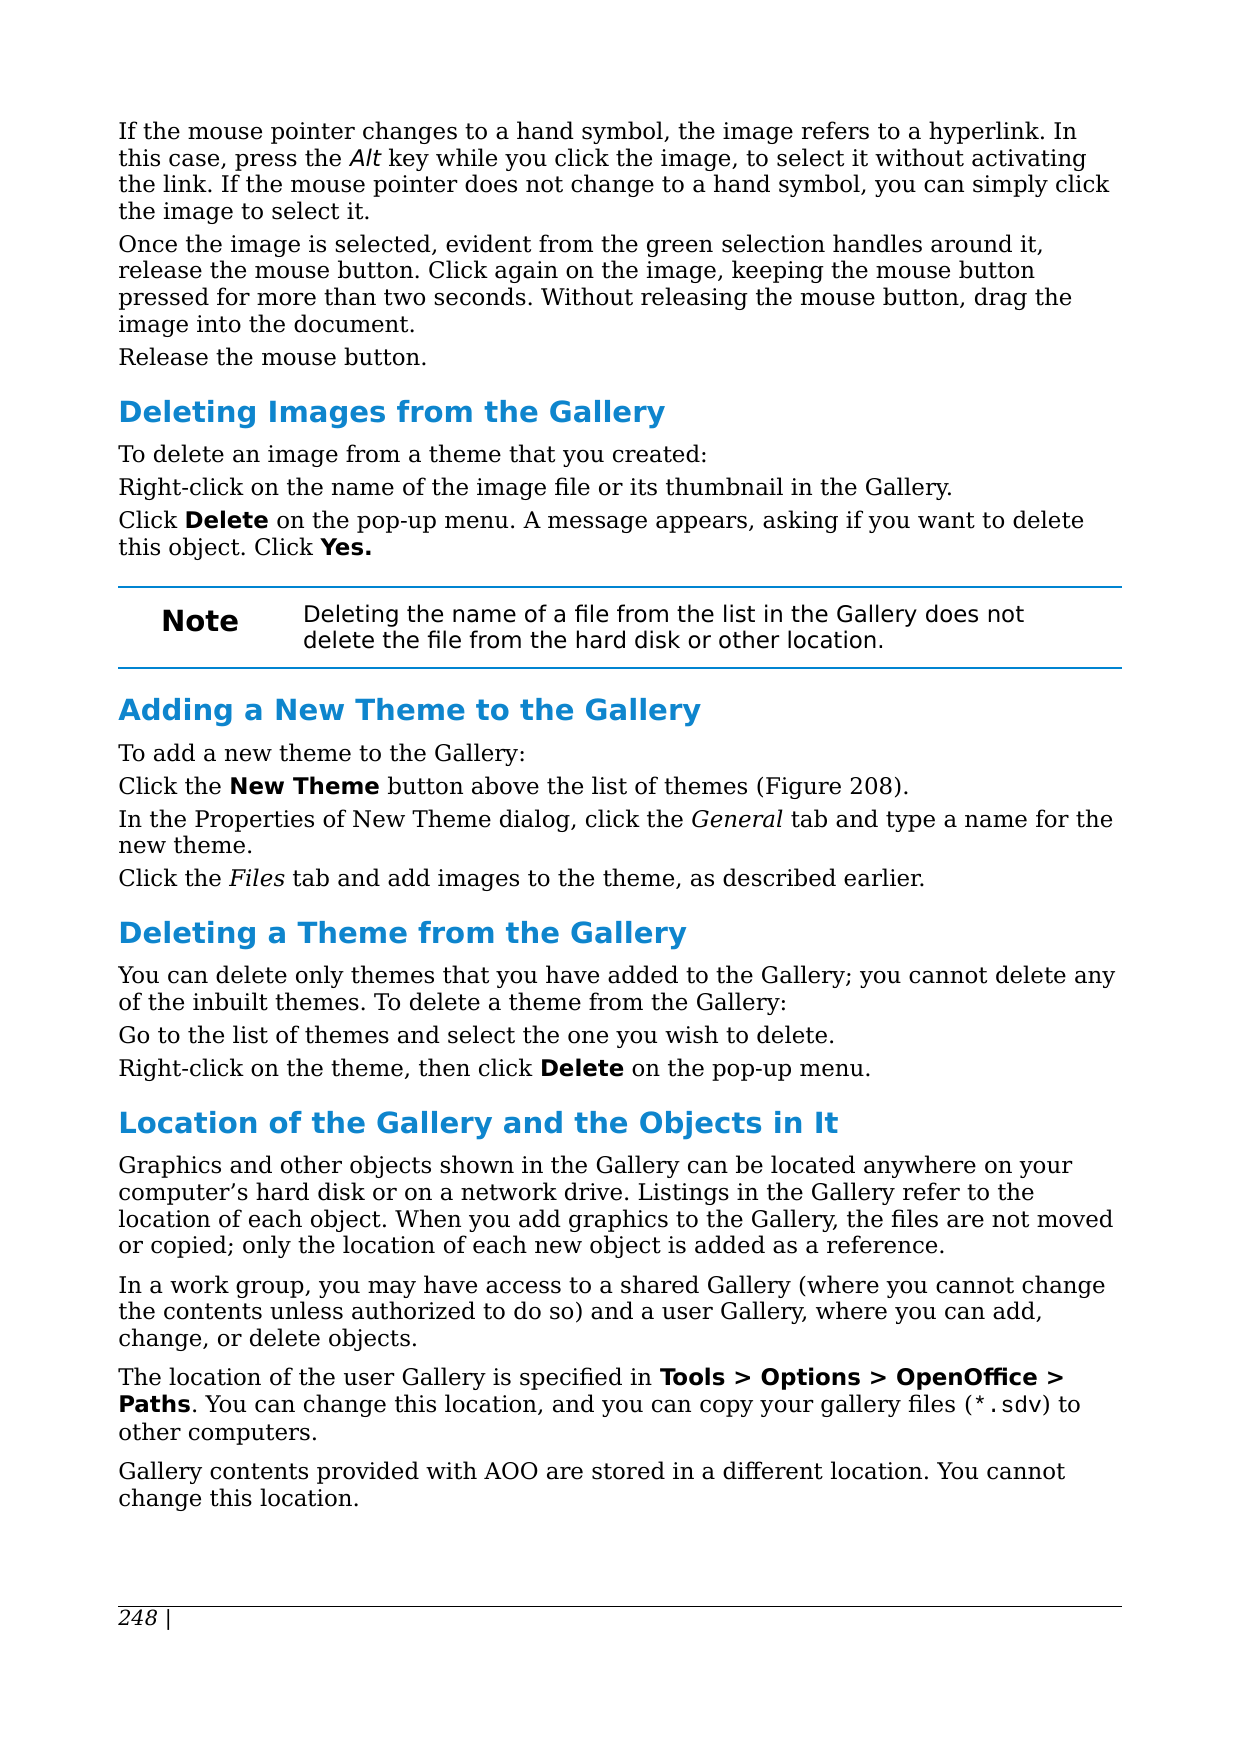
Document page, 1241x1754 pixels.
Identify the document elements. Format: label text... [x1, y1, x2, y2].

table_header Deleting the name of a file from the list in the Gallery does not delete the file from the hard disk or other location. [281, 588, 1122, 667]
text Gallery contents provided with AOO are stored in a different location. You cannot change this location. [118, 1458, 1122, 1512]
text Go to the list of themes and select the one you wish to delete. [118, 1022, 1122, 1049]
list To add a new theme to the Gallery: [118, 740, 1122, 766]
text Click Delete on the pop-up menu. A message appears, asking if you want to delete this object. Click Yes. [118, 507, 1122, 561]
text Click the Files tab and add images to the theme, as described earlier. [118, 865, 1122, 892]
text Click the New Theme button above the list of themes (Figure 208). [118, 773, 1122, 799]
subtitle Deleting Images from the Gallery [118, 395, 1122, 429]
table_header Note [118, 588, 281, 667]
text In the Properties of New Theme dialog, click the General tab and type a name for the new theme. [118, 806, 1122, 859]
subtitle Deleting a Theme from the Gallery [118, 916, 1122, 950]
text Right-click on the name of the image file or its thumbnail in the Gallery. [118, 474, 1122, 501]
text Once the image is selected, evident from the green selection handles around it, release the mouse button. Click again on the image, keeping the mouse button pressed for more than two seconds. Without releasing the mouse button, drag the image into the document. [118, 231, 1122, 338]
text Right-click on the theme, then click Delete on the pop-up menu. [118, 1055, 1122, 1082]
list You can delete only themes that you have added to the Gallery; you cannot delete any of the inbuilt themes. To delete a theme from the Gallery: [118, 963, 1122, 1016]
text The location of the user Gallery is specified in Tools > Options > OpenOffice > Paths. You can change this location, and you can copy your gallery files (*.sdv) to other computers. [118, 1364, 1122, 1446]
text Release the mouse button. [118, 344, 1122, 371]
subtitle Location of the Gallery and the Objects in It [118, 1106, 1122, 1140]
text Graphics and other objects shown in the Gallery can be located anywhere on your computer’s hard disk or on a network drive. Listings in the Gallery refer to the location of each object. When you add graphics to the Gallery, the files are not moved or copied; only the location of each new object is added as a reference. [118, 1153, 1122, 1259]
text If the mouse pointer changes to a hand symbol, the image refers to a hyperlink. In this case, press the Alt key while you click the image, to select it without activating the link. If the mouse pointer does not change to a hand symbol, you can simply click the image to select it. [118, 118, 1122, 225]
list To delete an image from a theme that you created: [118, 441, 1122, 468]
subtitle Adding a New Theme to the Gallery [118, 693, 1122, 727]
text In a work group, you may have access to a shared Gallery (where you cannot change the contents unless authorized to do so) and a user Gallery, where you can add, change, or delete objects. [118, 1272, 1122, 1352]
